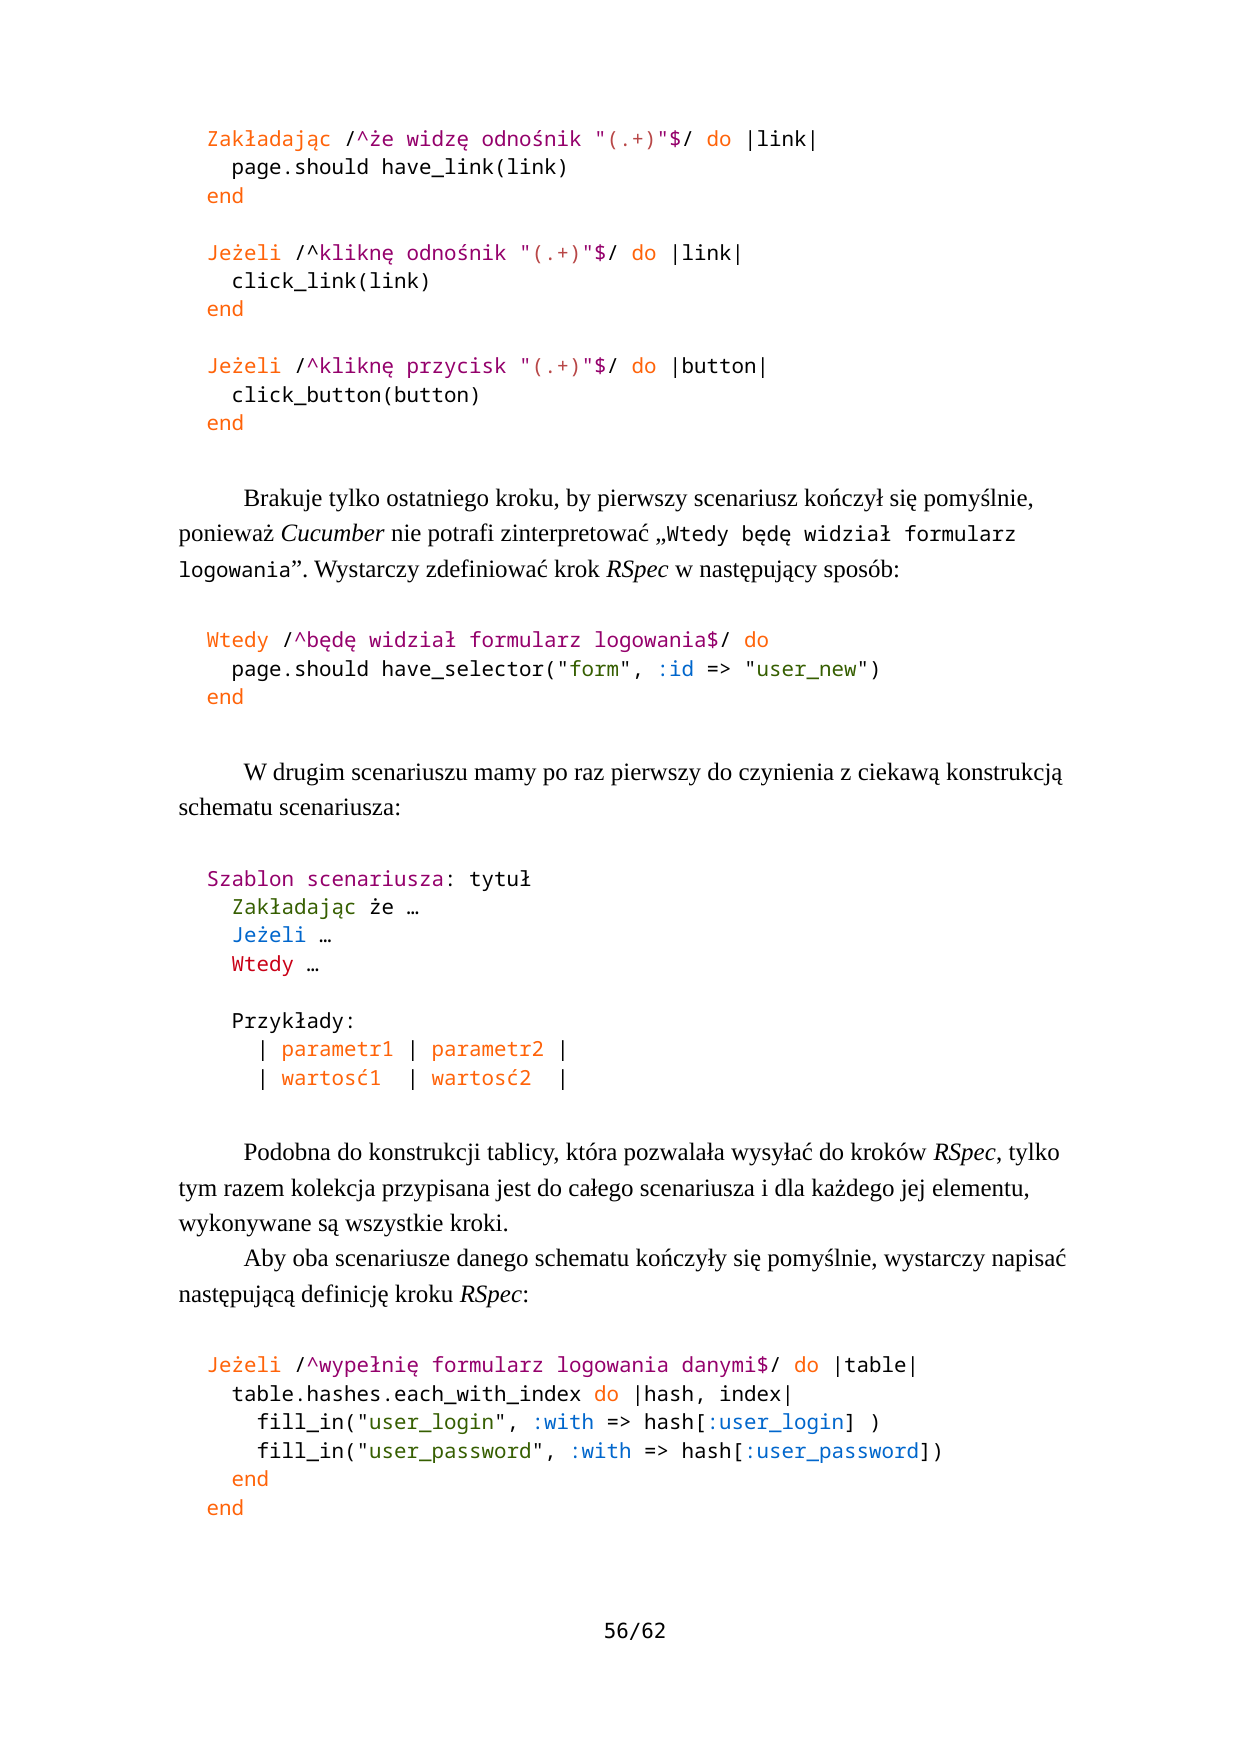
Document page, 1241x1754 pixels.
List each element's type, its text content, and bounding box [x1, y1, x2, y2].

table_header Jeżeli /^wypełnię formularz logowania danymi$/ do |table| table.hashes.each_with_index do |hash, index| fill_in("user_login", :with => hash[:user_login] ) fill_in("user_password", :with => hash[:user_password]) end end [177, 1345, 1093, 1527]
table_header Zakładając /^że widzę odnośnik "(.+)"$/ do |link| page.should have_link(link) end Jeżeli /^kliknę odnośnik "(.+)"$/ do |link| click_link(link) end Jeżeli /^kliknę przycisk "(.+)"$/ do |button| click_button(button) end [177, 118, 1093, 442]
text Aby oba scenariusze danego schematu kończyły się pomyślnie, wystarczy napisać następującą definicję kroku RSpec: [178, 1238, 1093, 1309]
table_header Wtedy /^będę widział formularz logowania$/ do page.should have_selector("form", :id => "user_new") end [177, 620, 1093, 716]
text Podobna do konstrukcji tablicy, która pozwalała wysyłać do kroków RSpec, tylko tym razem kolekcja przypisana jest do całego scenariusza i dla każdego jej elementu, wykonywane są wszystkie kroki. [178, 1132, 1093, 1238]
table_header Szablon scenariusza: tytuł Zakładając że … Jeżeli … Wtedy … Przykłady: | parametr1 | parametr2 | | wartosć1 | wartosć2 | [177, 858, 1093, 1097]
text Brakuje tylko ostatniego kroku, by pierwszy scenariusz kończył się pomyślnie, ponieważ Cucumber nie potrafi zinterpretować „Wtedy będę widział formularz logowania”. Wystarczy zdefiniować krok RSpec w następujący sposób: [178, 478, 1093, 584]
text W drugim scenariuszu mamy po raz pierwszy do czynienia z ciekawą konstrukcją schematu scenariusza: [178, 752, 1093, 822]
